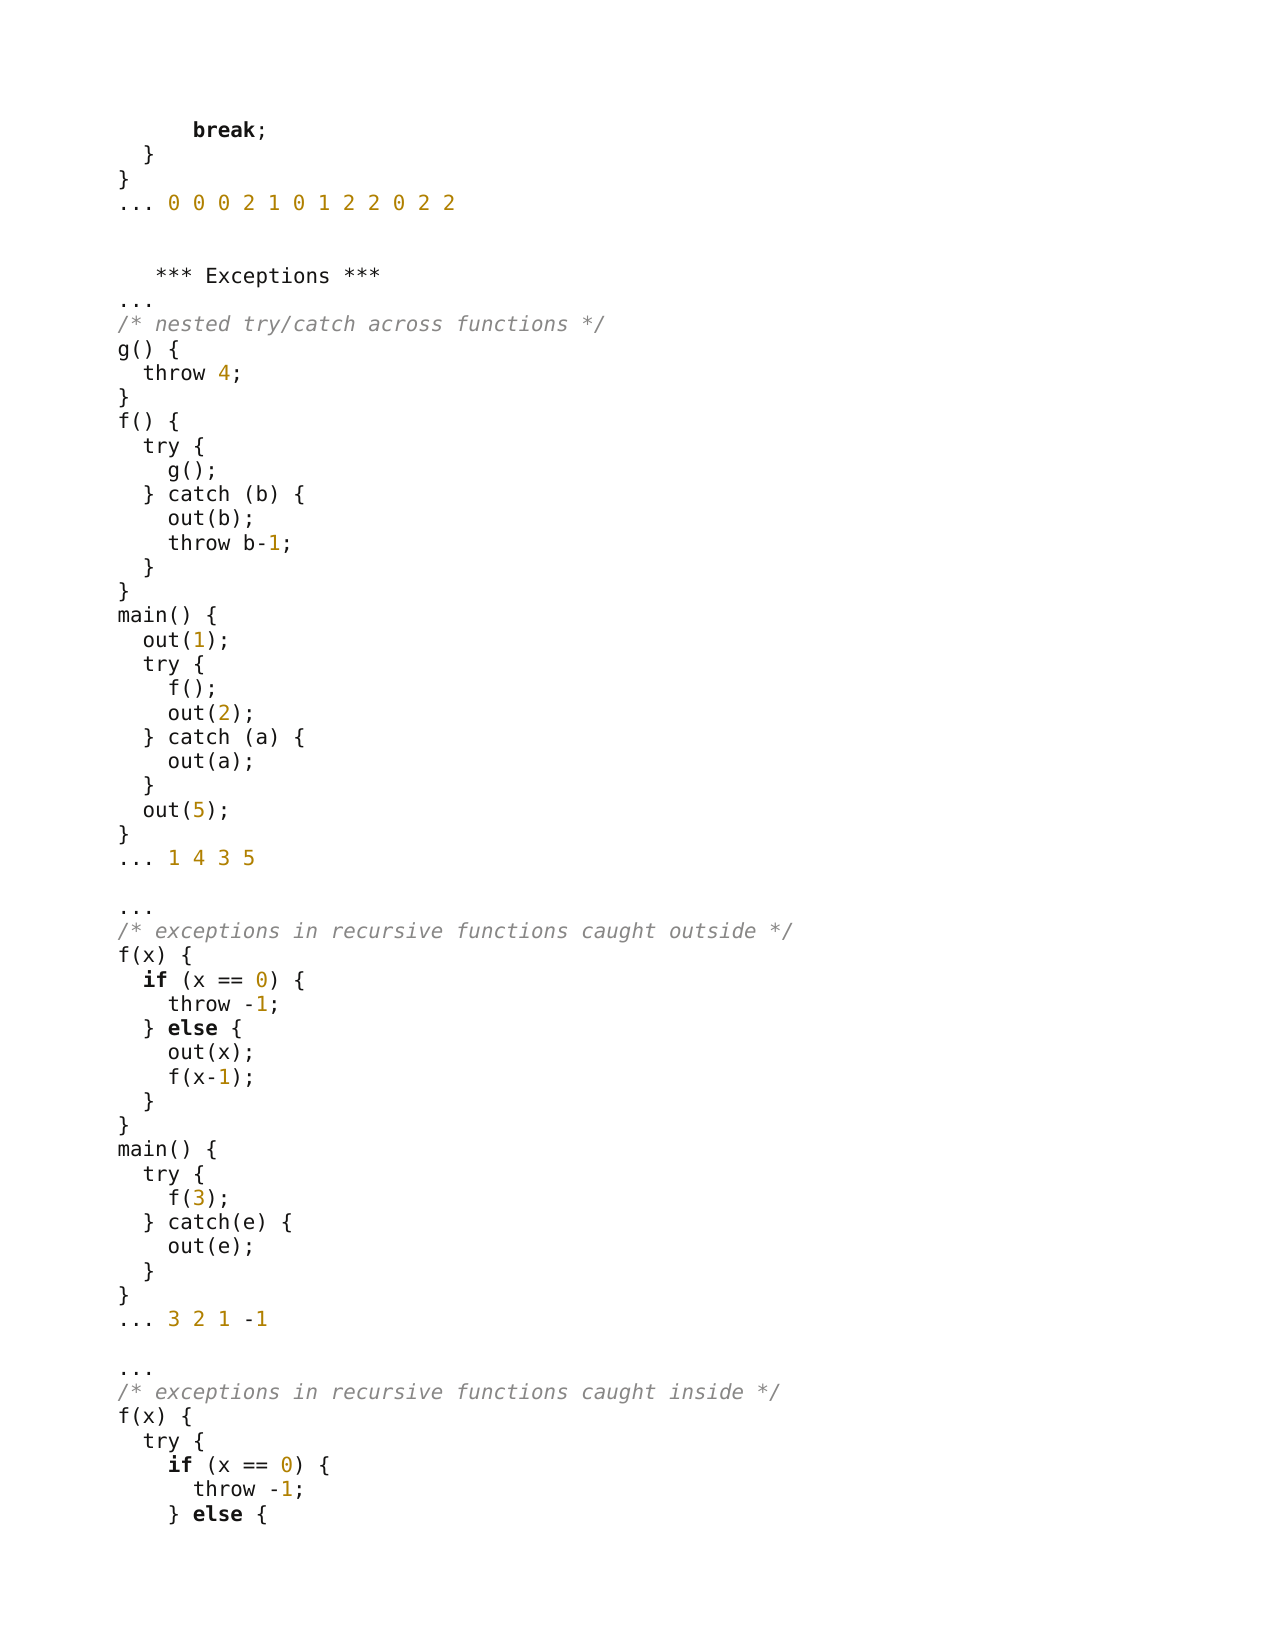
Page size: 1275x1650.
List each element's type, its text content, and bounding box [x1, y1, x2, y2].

text try { [117, 652, 1157, 676]
text } [117, 385, 1157, 409]
text out(2); [117, 701, 1157, 725]
text out(a); [117, 749, 1157, 773]
text } [117, 142, 1157, 167]
text throw 4; [117, 361, 1157, 385]
text } [117, 1113, 1157, 1137]
text g() { [117, 337, 1157, 361]
text } catch (a) { [117, 725, 1157, 749]
text } [117, 1283, 1157, 1307]
text ... [117, 1356, 1157, 1380]
text if (x == 0) { [117, 968, 1157, 992]
text g(); [117, 458, 1157, 482]
text if (x == 0) { [117, 1453, 1157, 1477]
text out(x); [117, 1040, 1157, 1065]
text main() { [117, 603, 1157, 628]
text } else { [117, 1502, 1157, 1526]
text } [117, 1089, 1157, 1113]
text } else { [117, 1016, 1157, 1040]
text ... [117, 895, 1157, 919]
text f() { [117, 409, 1157, 434]
text throw b-1; [117, 531, 1157, 555]
text ... 1 4 3 5 [117, 846, 1157, 871]
text *** Exceptions *** [117, 264, 1157, 288]
text } [117, 579, 1157, 603]
text break; [117, 118, 1157, 142]
text /* exceptions in recursive functions caught inside */ [117, 1380, 1157, 1404]
text /* exceptions in recursive functions caught outside */ [117, 919, 1157, 943]
text /* nested try/catch across functions */ [117, 312, 1157, 337]
text } [117, 822, 1157, 846]
text main() { [117, 1137, 1157, 1162]
text out(e); [117, 1234, 1157, 1259]
text try { [117, 434, 1157, 458]
text throw -1; [117, 1477, 1157, 1502]
text throw -1; [117, 992, 1157, 1016]
text f(x) { [117, 943, 1157, 968]
text } [117, 773, 1157, 798]
text ... 3 2 1 -1 [117, 1307, 1157, 1332]
text } [117, 1259, 1157, 1283]
text out(b); [117, 506, 1157, 531]
text f(3); [117, 1186, 1157, 1210]
text } [117, 555, 1157, 579]
text } catch (b) { [117, 482, 1157, 506]
text out(5); [117, 798, 1157, 822]
text } catch(e) { [117, 1210, 1157, 1234]
text f(x-1); [117, 1065, 1157, 1089]
text ... [117, 288, 1157, 312]
text f(); [117, 676, 1157, 701]
text out(1); [117, 628, 1157, 652]
text ... 0 0 0 2 1 0 1 2 2 0 2 2 [117, 191, 1157, 215]
text } [117, 167, 1157, 191]
text try { [117, 1429, 1157, 1453]
text f(x) { [117, 1404, 1157, 1429]
text try { [117, 1162, 1157, 1186]
